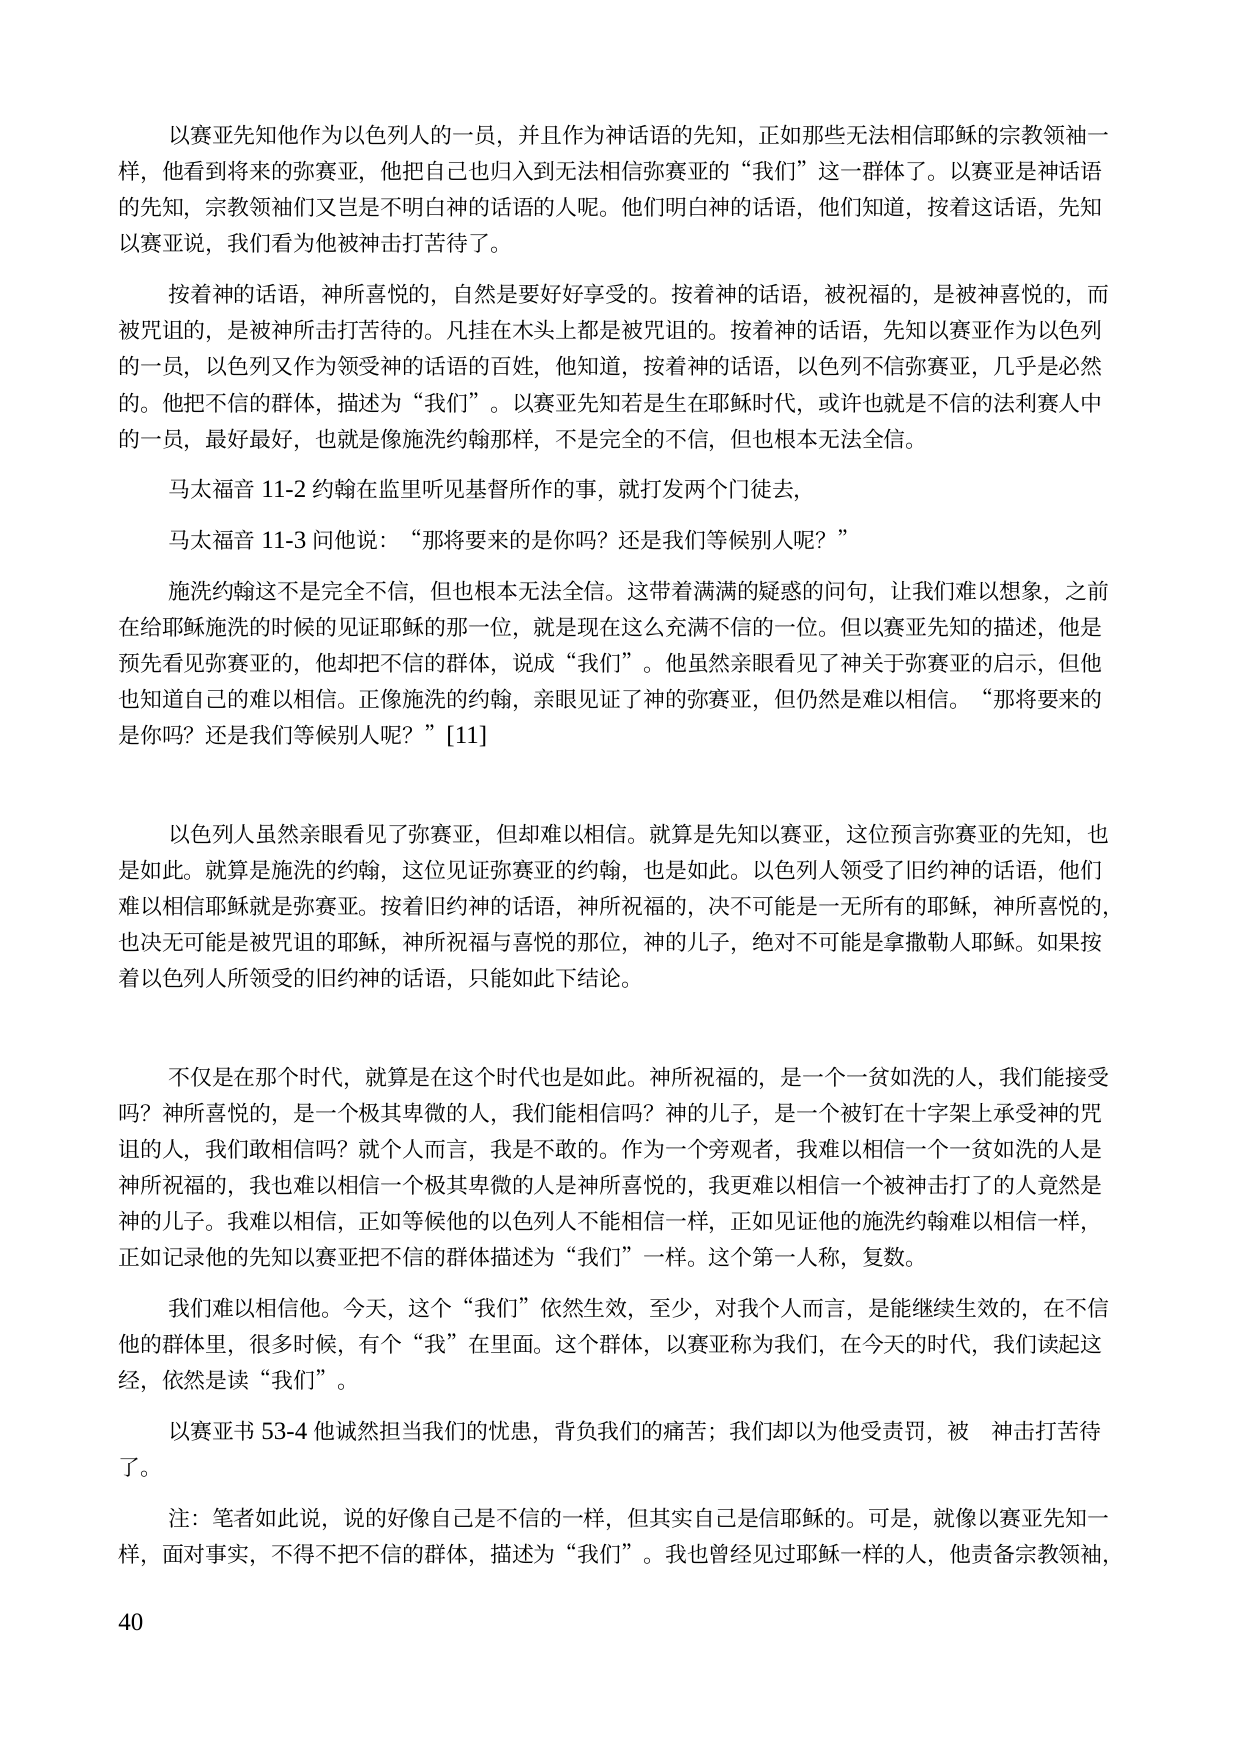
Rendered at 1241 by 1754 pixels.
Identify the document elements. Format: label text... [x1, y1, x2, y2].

text 按着神的话语，神所喜悦的，自然是要好好享受的。按着神的话语，被祝福的，是被神喜悦的，而被咒诅的，是被神所击打苦待的。凡挂在木头上都是被咒诅的。按着神的话语，先知以赛亚作为以色列的一员，以色列又作为领受神的话语的百姓，他知道，按着神的话语，以色列不信弥赛亚，几乎是必然的。他把不信的群体，描述为“我们”。以赛亚先知若是生在耶稣时代，或许也就是不信的法利赛人中的一员，最好最好，也就是像施洗约翰那样，不是完全的不信，但也根本无法全信。 [118, 277, 1122, 453]
text 施洗约翰这不是完全不信，但也根本无法全信。这带着满满的疑惑的问句，让我们难以想象，之前在给耶稣施洗的时候的见证耶稣的那一位，就是现在这么充满不信的一位。但以赛亚先知的描述，他是预先看见弥赛亚的，他却把不信的群体，说成“我们”。他虽然亲眼看见了神关于弥赛亚的启示，但他也知道自己的难以相信。正像施洗的约翰，亲眼见证了神的弥赛亚，但仍然是难以相信。“那将要来的是你吗？还是我们等候别人呢？”[11] [118, 574, 1122, 750]
text 以色列人虽然亲眼看见了弥赛亚，但却难以相信。就算是先知以赛亚，这位预言弥赛亚的先知，也是如此。就算是施洗的约翰，这位见证弥赛亚的约翰，也是如此。以色列人领受了旧约神的话语，他们难以相信耶稣就是弥赛亚。按着旧约神的话语，神所祝福的，决不可能是一无所有的耶稣，神所喜悦的，也决无可能是被咒诅的耶稣，神所祝福与喜悦的那位，神的儿子，绝对不可能是拿撒勒人耶稣。如果按着以色列人所领受的旧约神的话语，只能如此下结论。 [118, 817, 1122, 993]
text 以赛亚书 53-4 他诚然担当我们的忧患，背负我们的痛苦；我们却以为他受责罚，被 神击打苦待了。 [118, 1414, 1122, 1482]
text 以赛亚先知他作为以色列人的一员，并且作为神话语的先知，正如那些无法相信耶稣的宗教领袖一样，他看到将来的弥赛亚，他把自己也归入到无法相信弥赛亚的“我们”这一群体了。以赛亚是神话语的先知，宗教领袖们又岂是不明白神的话语的人呢。他们明白神的话语，他们知道，按着这话语，先知以赛亚说，我们看为他被神击打苦待了。 [118, 118, 1122, 258]
text 我们难以相信他。今天，这个“我们”依然生效，至少，对我个人而言，是能继续生效的，在不信他的群体里，很多时候，有个“我”在里面。这个群体，以赛亚称为我们，在今天的时代，我们读起这经，依然是读“我们”。 [118, 1291, 1122, 1395]
text 马太福音 11-3 问他说：“那将要来的是你吗？还是我们等候别人呢？” [118, 523, 1122, 555]
text 注：笔者如此说，说的好像自己是不信的一样，但其实自己是信耶稣的。可是，就像以赛亚先知一样，面对事实，不得不把不信的群体，描述为“我们”。我也曾经见过耶稣一样的人，他责备宗教领袖， [118, 1501, 1122, 1569]
text 不仅是在那个时代，就算是在这个时代也是如此。神所祝福的，是一个一贫如洗的人，我们能接受吗？神所喜悦的，是一个极其卑微的人，我们能相信吗？神的儿子，是一个被钉在十字架上承受神的咒诅的人，我们敢相信吗？就个人而言，我是不敢的。作为一个旁观者，我难以相信一个一贫如洗的人是神所祝福的，我也难以相信一个极其卑微的人是神所喜悦的，我更难以相信一个被神击打了的人竟然是神的儿子。我难以相信，正如等候他的以色列人不能相信一样，正如见证他的施洗约翰难以相信一样，正如记录他的先知以赛亚把不信的群体描述为“我们”一样。这个第一人称，复数。 [118, 1060, 1122, 1272]
text 马太福音 11-2 约翰在监里听见基督所作的事，就打发两个门徒去， [118, 473, 1122, 504]
